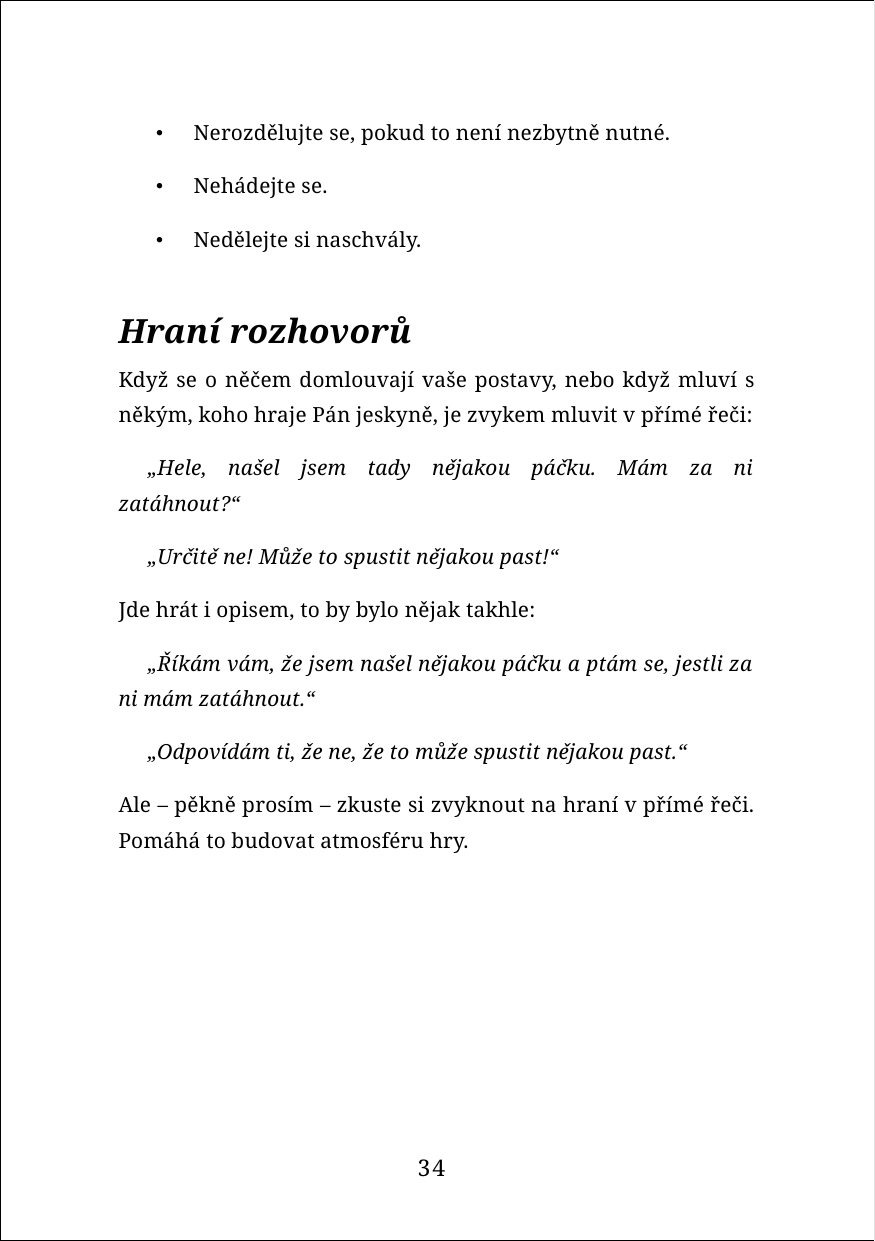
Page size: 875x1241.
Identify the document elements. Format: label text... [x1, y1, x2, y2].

list Nehádejte se. [156, 171, 756, 200]
list Nedělejte si naschvály. [156, 225, 756, 253]
text „Hele, našel jsem tady nějakou páčku. Mám za ni zatáhnout?“ [118, 453, 756, 517]
text Ale – pěkně prosím – zkuste si zvyknout na hraní v přímé řeči. Pomáhá to budovat atmosféru hry. [118, 791, 756, 854]
subtitle Hraní rozhovorů [118, 307, 756, 353]
text „Říkám vám, že jsem našel nějakou páčku a ptám se, jestli za ni mám zatáhnout.“ [118, 649, 756, 713]
text „Určitě ne! Může to spustit nějakou past!“ [118, 542, 756, 571]
list Nerozdělujte se, pokud to není nezbytně nutné. [156, 118, 756, 147]
text „Odpovídám ti, že ne, že to může spustit nějakou past.“ [118, 737, 756, 766]
text Když se o něčem domlouvají vaše postavy, nebo když mluví s někým, koho hraje Pán jeskyně, je zvykem mluvit v přímé řeči: [118, 365, 756, 429]
text Jde hrát i opisem, to by bylo nějak takhle: [118, 595, 756, 624]
